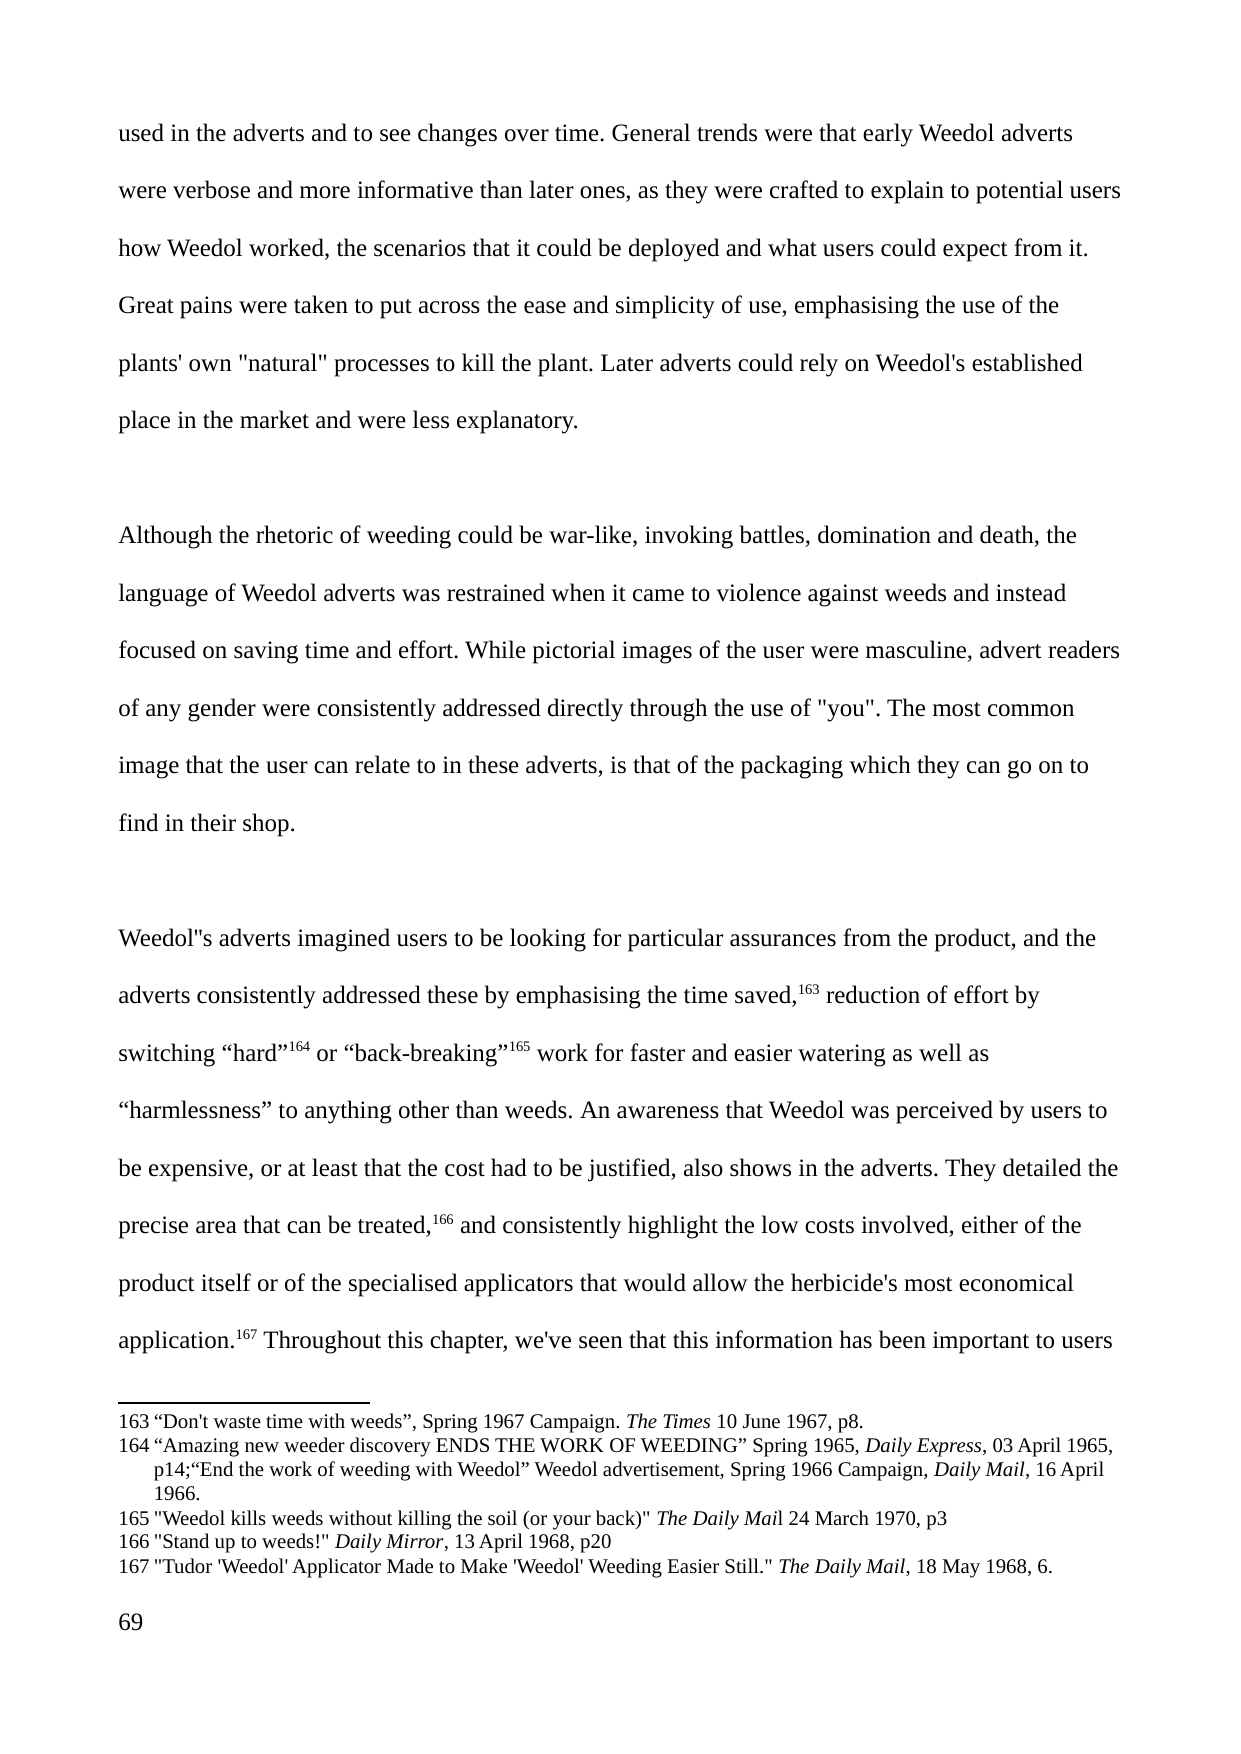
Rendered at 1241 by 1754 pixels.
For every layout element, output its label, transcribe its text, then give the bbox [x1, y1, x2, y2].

text used in the adverts and to see changes over time. General trends were that early Weedol adverts were verbose and more informative than later ones, as they were crafted to explain to potential users how Weedol worked, the scenarios that it could be deployed and what users could expect from it. Great pains were taken to put across the ease and simplicity of use, emphasising the use of the plants' own "natural" processes to kill the plant. Later adverts could rely on Weedol's established place in the market and were less explanatory. [118, 118, 1122, 434]
text "Weedol kills weeds without killing the soil (or your back)" The Daily Mail 24 March 1970, p3 [118, 1505, 1122, 1529]
text Although the rhetoric of weeding could be war-like, invoking battles, domination and death, the language of Weedol adverts was restrained when it came to violence against weeds and instead focused on saving time and effort. While pictorial images of the user were masculine, advert readers of any gender were consistently addressed directly through the use of "you". The most common image that the user can relate to in these adverts, is that of the packaging which they can go on to find in their shop. [118, 521, 1122, 837]
text “Don't waste time with weeds”, Spring 1967 Campaign. The Times 10 June 1967, p8. [118, 1409, 1122, 1433]
text "Tudor 'Weedol' Applicator Made to Make 'Weedol' Weeding Easier Still." The Daily Mail, 18 May 1968, 6. [118, 1553, 1122, 1578]
text “Amazing new weeder discovery ENDS THE WORK OF WEEDING” Spring 1965, Daily Express, 03 April 1965, p14;“End the work of weeding with Weedol” Weedol advertisement, Spring 1966 Campaign, Daily Mail, 16 April 1966. [118, 1433, 1122, 1505]
text Weedol''s adverts imagined users to be looking for particular assurances from the product, and the adverts consistently addressed these by emphasising the time saved, reduction of effort by switching “hard” or “back-breaking” work for faster and easier watering as well as “harmlessness” to anything other than weeds. An awareness that Weedol was perceived by users to be expensive, or at least that the cost had to be justified, also shows in the adverts. They detailed the precise area that can be treated, and consistently highlight the low costs involved, either of the product itself or of the specialised applicators that would allow the herbicide's most economical application. Throughout this chapter, we've seen that this information has been important to users [118, 923, 1122, 1354]
text "Stand up to weeds!" Daily Mirror, 13 April 1968, p20 [118, 1529, 1122, 1553]
